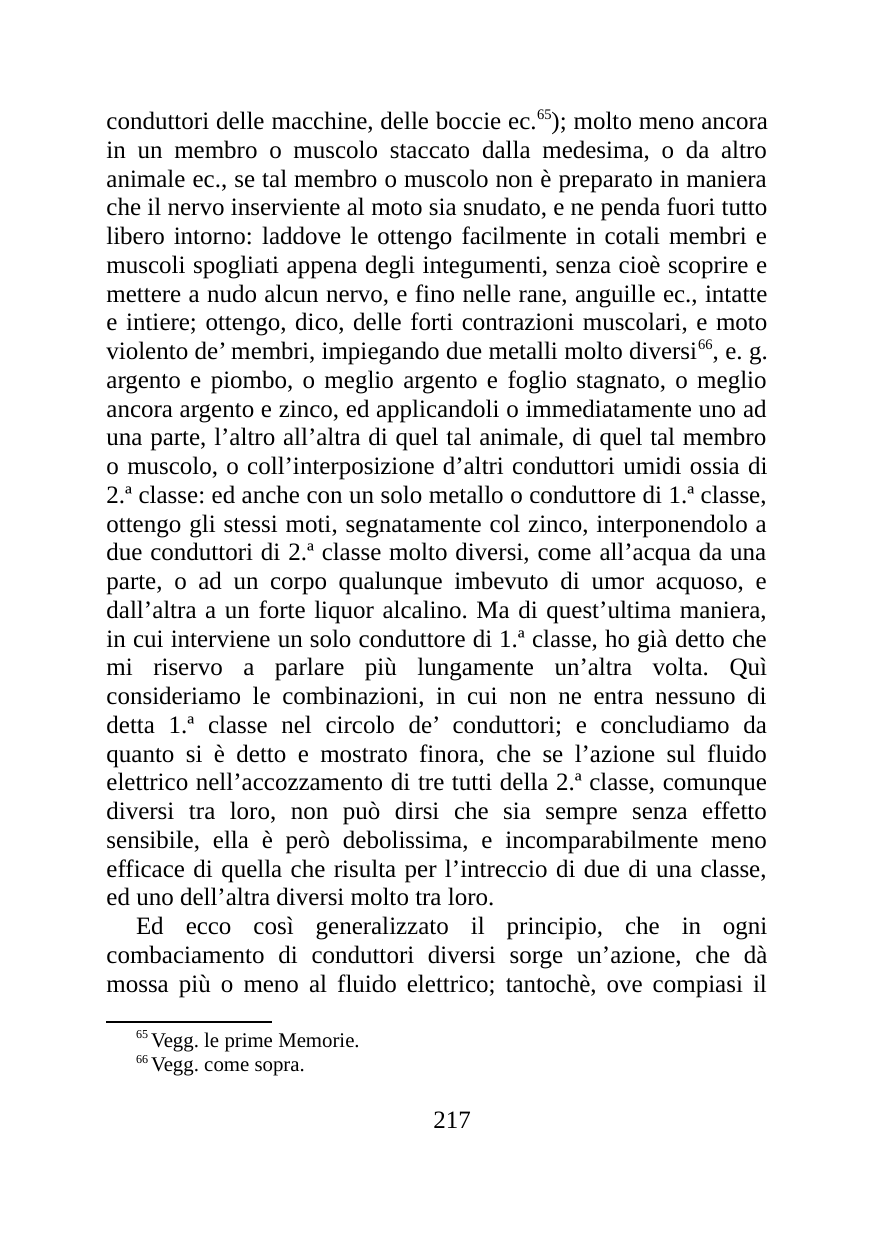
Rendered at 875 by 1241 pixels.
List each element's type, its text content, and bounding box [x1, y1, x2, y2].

text Vegg. le prime Memorie. [106, 1028, 768, 1052]
text conduttori delle macchine, delle boccie ec.); molto meno ancora in un membro o muscolo staccato dalla medesima, o da altro animale ec., se tal membro o muscolo non è preparato in maniera che il nervo inserviente al moto sia snudato, e ne penda fuori tutto libero intorno: laddove le ottengo facilmente in cotali membri e muscoli spogliati appena degli integumenti, senza cioè scoprire e mettere a nudo alcun nervo, e fino nelle rane, anguille ec., intatte e intiere; ottengo, dico, delle forti contrazioni muscolari, e moto violento de’ membri, impiegando due metalli molto diversi, e. g. argento e piombo, o meglio argento e foglio stagnato, o meglio ancora argento e zinco, ed applicandoli o immediatamente uno ad una parte, l’altro all’altra di quel tal animale, di quel tal membro o muscolo, o coll’interposizione d’altri conduttori umidi ossia di 2.ª classe: ed anche con un solo metallo o conduttore di 1.ª classe, ottengo gli stessi moti, segnatamente col zinco, interponendolo a due conduttori di 2.ª classe molto diversi, come all’acqua da una parte, o ad un corpo qualunque imbevuto di umor acquoso, e dall’altra a un forte liquor alcalino. Ma di quest’ultima maniera, in cui interviene un solo conduttore di 1.ª classe, ho già detto che mi riservo a parlare più lungamente un’altra volta. Quì consideriamo le combinazioni, in cui non ne entra nessuno di detta 1.ª classe nel circolo de’ conduttori; e concludiamo da quanto si è detto e mostrato finora, che se l’azione sul fluido elettrico nell’accozzamento di tre tutti della 2.ª classe, comunque diversi tra loro, non può dirsi che sia sempre senza effetto sensibile, ella è però debolissima, e incomparabilmente meno efficace di quella che risulta per l’intreccio di due di una classe, ed uno dell’altra diversi molto tra loro. [106, 106, 768, 911]
text Ed ecco così generalizzato il principio, che in ogni combaciamento di conduttori diversi sorge un’azione, che dà mossa più o meno al fluido elettrico; tantochè, ove compiasi il [106, 911, 768, 997]
text Vegg. come sopra. [106, 1052, 768, 1076]
